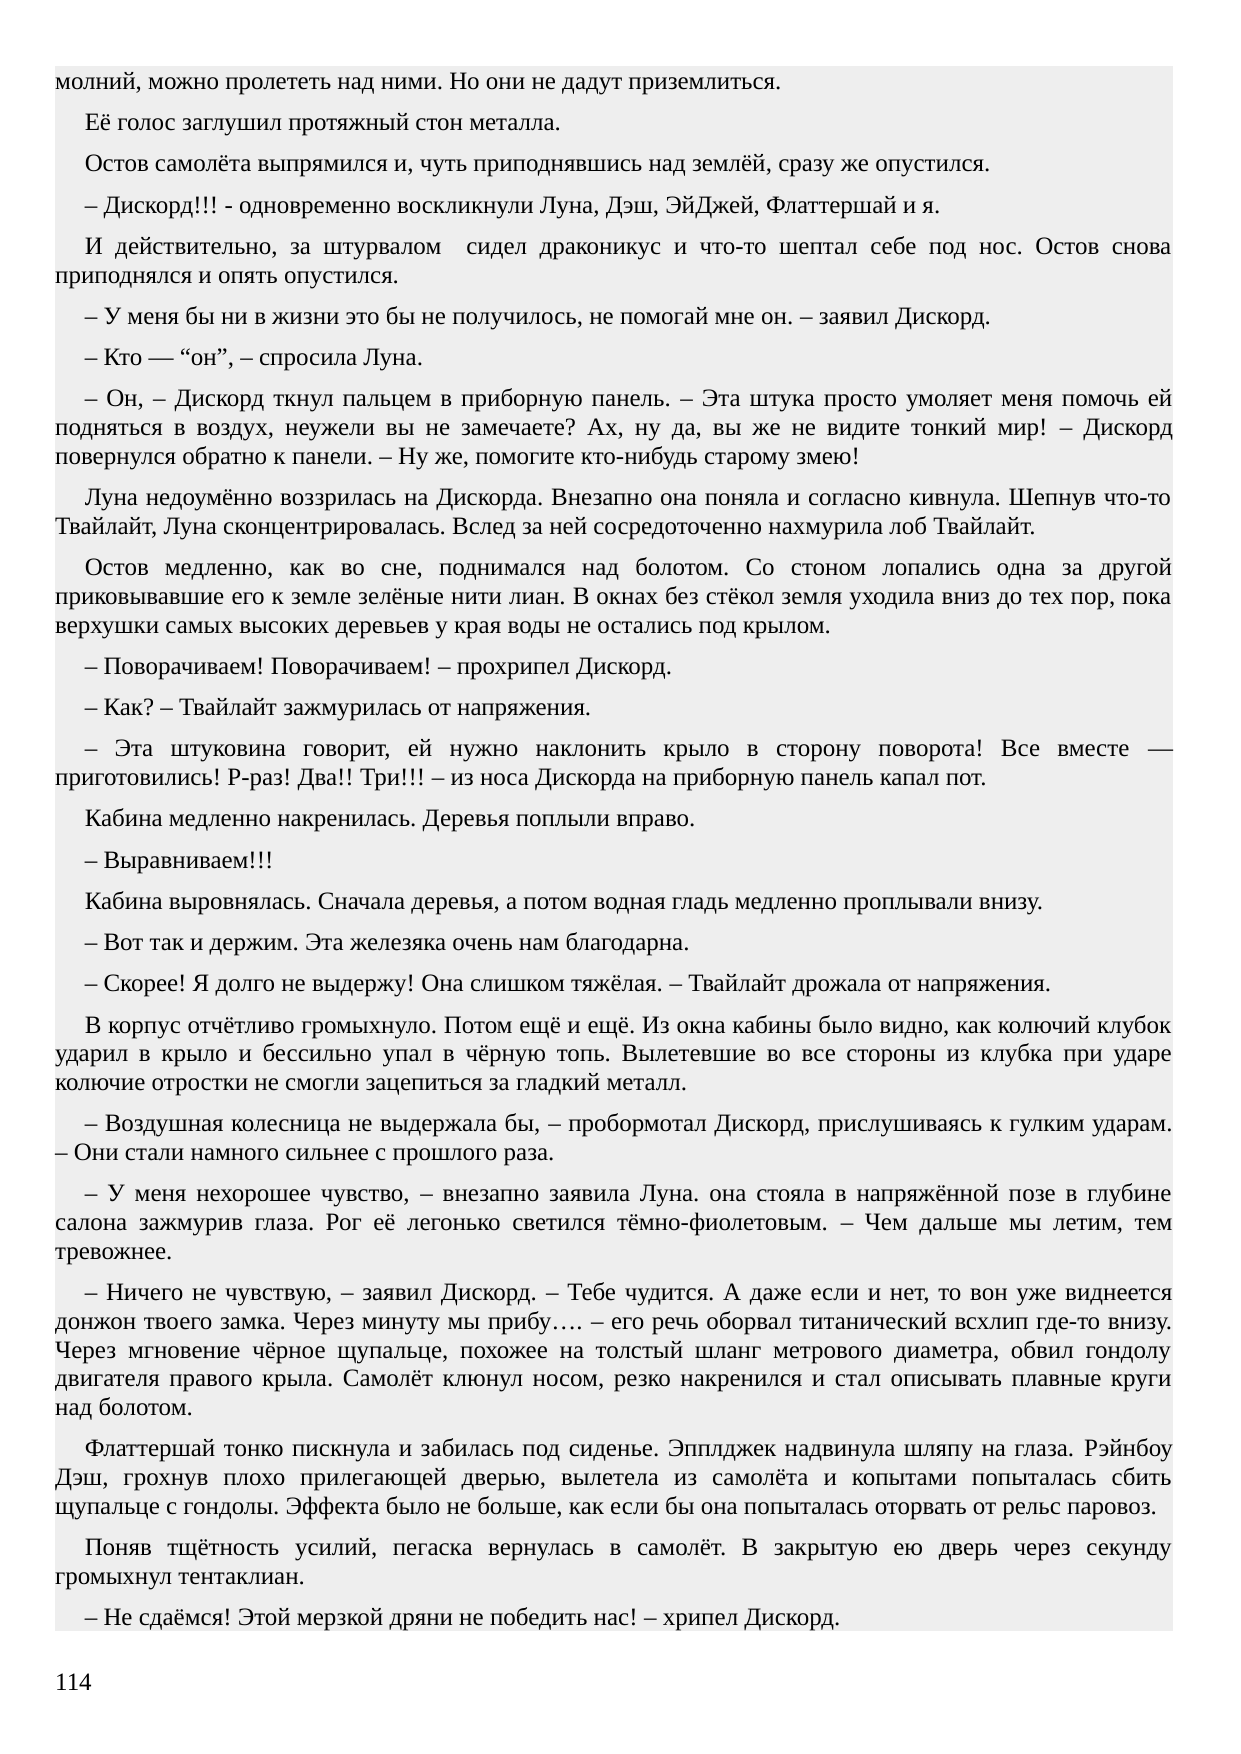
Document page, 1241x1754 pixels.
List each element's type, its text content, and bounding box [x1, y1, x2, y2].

text – Вот так и держим. Эта железяка очень нам благодарна. [55, 927, 1173, 956]
text – Поворачиваем! Поворачиваем! – прохрипел Дискорд. [55, 651, 1173, 680]
text – У меня нехорошее чувство, – внезапно заявила Луна. она стояла в напряжённой позе в глубине салона зажмурив глаза. Рог её легонько светился тёмно-фиолетовым. – Чем дальше мы летим, тем тревожнее. [55, 1178, 1173, 1265]
text И действительно, за штурвалом сидел драконикус и что-то шептал себе под нос. Остов снова приподнялся и опять опустился. [55, 231, 1173, 288]
text Поняв тщётность усилий, пегаска вернулась в самолёт. В закрытую ею дверь через секунду громыхнул тентаклиан. [55, 1532, 1173, 1590]
text – Выравниваем!!! [55, 845, 1173, 873]
text Кабина выровнялась. Сначала деревья, а потом водная гладь медленно проплывали внизу. [55, 886, 1173, 915]
text Её голос заглушил протяжный стон металла. [55, 107, 1173, 136]
text – Не сдаёмся! Этой мерзкой дряни не победить нас! – хрипел Дискорд. [55, 1602, 1173, 1631]
text – Скорее! Я долго не выдержу! Она слишком тяжёлая. – Твайлайт дрожала от напряжения. [55, 968, 1173, 997]
text – Ничего не чувствую, – заявил Дискорд. – Тебе чудится. А даже если и нет, то вон уже виднеется донжон твоего замка. Через минуту мы прибу…. – его речь оборвал титанический всхлип где-то внизу. Через мгновение чёрное щупальце, похожее на толстый шланг метрового диаметра, обвил гондолу двигателя правого крыла. Самолёт клюнул носом, резко накренился и стал описывать плавные круги над болотом. [55, 1277, 1173, 1421]
text – Воздушная колесница не выдержала бы, – пробормотал Дискорд, прислушиваясь к гулким ударам. – Они стали намного сильнее с прошлого раза. [55, 1108, 1173, 1166]
text – У меня бы ни в жизни это бы не получилось, не помогай мне он. – заявил Дискорд. [55, 301, 1173, 330]
text Кабина медленно накренилась. Деревья поплыли вправо. [55, 803, 1173, 832]
text – Он, – Дискорд ткнул пальцем в приборную панель. – Эта штука просто умоляет меня помочь ей подняться в воздух, неужели вы не замечаете? Ах, ну да, вы же не видите тонкий мир! – Дискорд повернулся обратно к панели. – Ну же, помогите кто-нибудь старому змею! [55, 383, 1173, 470]
text молний, можно пролететь над ними. Но они не дадут приземлиться. [55, 66, 1173, 95]
text Флаттершай тонко пискнула и забилась под сиденье. Эпплджек надвинула шляпу на глаза. Рэйнбоу Дэш, грохнув плохо прилегающей дверью, вылетела из самолёта и копытами попыталась сбить щупальце с гондолы. Эффекта было не больше, как если бы она попыталась оторвать от рельс паровоз. [55, 1433, 1173, 1520]
text Остов медленно, как во сне, поднимался над болотом. Со стоном лопались одна за другой приковывавшие его к земле зелёные нити лиан. В окнах без стёкол земля уходила вниз до тех пор, пока верхушки самых высоких деревьев у края воды не остались под крылом. [55, 552, 1173, 638]
text В корпус отчётливо громыхнуло. Потом ещё и ещё. Из окна кабины было видно, как колючий клубок ударил в крыло и бессильно упал в чёрную топь. Вылетевшие во все стороны из клубка при ударе колючие отростки не смогли зацепиться за гладкий металл. [55, 1010, 1173, 1096]
text Остов самолёта выпрямился и, чуть приподнявшись над землёй, сразу же опустился. [55, 148, 1173, 177]
text – Эта штуковина говорит, ей нужно наклонить крыло в сторону поворота! Все вместе — приготовились! Р-раз! Два!! Три!!! – из носа Дискорда на приборную панель капал пот. [55, 733, 1173, 791]
text Луна недоумённо воззрилась на Дискорда. Внезапно она поняла и согласно кивнула. Шепнув что-то Твайлайт, Луна сконцентрировалась. Вслед за ней сосредоточенно нахмурила лоб Твайлайт. [55, 482, 1173, 540]
text – Как? – Твайлайт зажмурилась от напряжения. [55, 692, 1173, 721]
text – Дискорд!!! - одновременно воскликнули Луна, Дэш, ЭйДжей, Флаттершай и я. [55, 190, 1173, 218]
text – Кто — “он”, – спросила Луна. [55, 342, 1173, 371]
